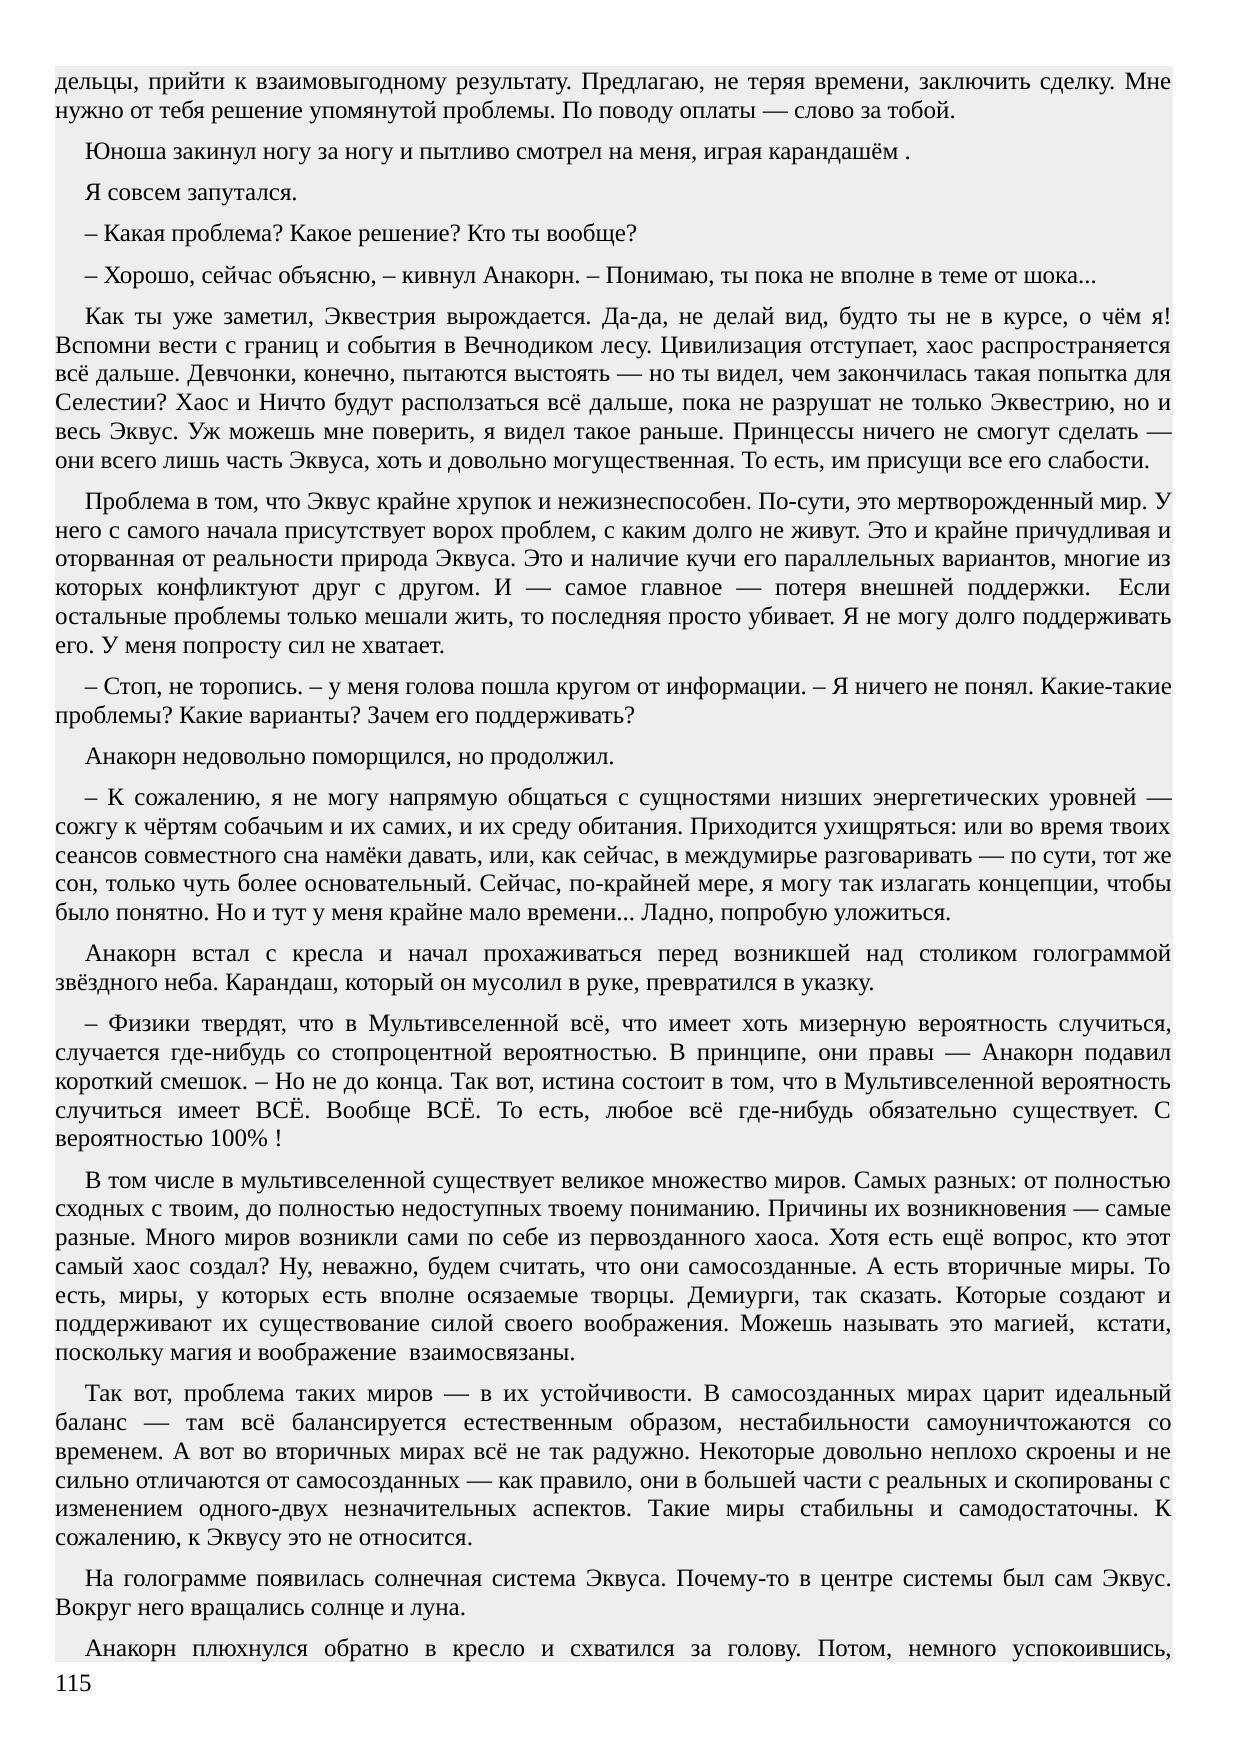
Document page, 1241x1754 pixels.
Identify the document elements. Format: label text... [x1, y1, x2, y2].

text Проблема в том, что Эквус крайне хрупок и нежизнеспособен. По-сути, это мертворожденный мир. У него с самого начала присутствует ворох проблем, с каким долго не живут. Это и крайне причудливая и оторванная от реальности природа Эквуса. Это и наличие кучи его параллельных вариантов, многие из которых конфликтуют друг с другом. И — самое главное — потеря внешней поддержки. Если остальные проблемы только мешали жить, то последняя просто убивает. Я не могу долго поддерживать его. У меня попросту сил не хватает. [55, 486, 1173, 658]
text Я совсем запутался. [55, 177, 1173, 206]
text В том числе в мультивселенной существует великое множество миров. Самых разных: от полностью сходных с твоим, до полностью недоступных твоему пониманию. Причины их возникновения — самые разные. Много миров возникли сами по себе из первозданного хаоса. Хотя есть ещё вопрос, кто этот самый хаос создал? Ну, неважно, будем считать, что они самосозданные. А есть вторичные миры. То есть, миры, у которых есть вполне осязаемые творцы. Демиурги, так сказать. Которые создают и поддерживают их существование силой своего воображения. Можешь называть это магией, кстати, поскольку магия и воображение взаимосвязаны. [55, 1165, 1173, 1366]
text – Хорошо, сейчас объясню, – кивнул Анакорн. – Понимаю, ты пока не вполне в теме от шока... [55, 260, 1173, 288]
text Анакорн встал с кресла и начал прохаживаться перед возникшей над столиком голограммой звёздного неба. Карандаш, который он мусолил в руке, превратился в указку. [55, 938, 1173, 996]
text Юноша закинул ногу за ногу и пытливо смотрел на меня, играя карандашём . [55, 136, 1173, 165]
text – К сожалению, я не могу напрямую общаться с сущностями низших энергетических уровней — сожгу к чёртям собачьим и их самих, и их среду обитания. Приходится ухищряться: или во время твоих сеансов совместного сна намёки давать, или, как сейчас, в междумирье разговаривать — по сути, тот же сон, только чуть более основательный. Сейчас, по-крайней мере, я могу так излагать концепции, чтобы было понятно. Но и тут у меня крайне мало времени... Ладно, попробую уложиться. [55, 782, 1173, 926]
text На голограмме появилась солнечная система Эквуса. Почему-то в центре системы был сам Эквус. Вокруг него вращались солнце и луна. [55, 1563, 1173, 1621]
text Как ты уже заметил, Эквестрия вырождается. Да-да, не делай вид, будто ты не в курсе, о чём я! Вспомни вести с границ и события в Вечнодиком лесу. Цивилизация отступает, хаос распространяется всё дальше. Девчонки, конечно, пытаются выстоять — но ты видел, чем закончилась такая попытка для Селестии? Хаос и Ничто будут расползаться всё дальше, пока не разрушат не только Эквестрию, но и весь Эквус. Уж можешь мне поверить, я видел такое раньше. Принцессы ничего не смогут сделать — они всего лишь часть Эквуса, хоть и довольно могущественная. То есть, им присущи все его слабости. [55, 301, 1173, 473]
text Так вот, проблема таких миров — в их устойчивости. В самосозданных мирах царит идеальный баланс — там всё балансируется естественным образом, нестабильности самоуничтожаются со временем. А вот во вторичных мирах всё не так радужно. Некоторые довольно неплохо скроены и не сильно отличаются от самосозданных — как правило, они в большей части с реальных и скопированы с изменением одного-двух незначительных аспектов. Такие миры стабильны и самодостаточны. К сожалению, к Эквусу это не относится. [55, 1378, 1173, 1551]
text Анакорн плюхнулся обратно в кресло и схватился за голову. Потом, немного успокоившись, [55, 1633, 1173, 1662]
text – Какая проблема? Какое решение? Кто ты вообще? [55, 218, 1173, 247]
text – Физики твердят, что в Мультивселенной всё, что имеет хоть мизерную вероятность случиться, случается где-нибудь со стопроцентной вероятностью. В принципе, они правы — Анакорн подавил короткий смешок. – Но не до конца. Так вот, истина состоит в том, что в Мультивселенной вероятность случиться имеет ВСЁ. Вообще ВСЁ. То есть, любое всё где-нибудь обязательно существует. С вероятностью 100% ! [55, 1008, 1173, 1152]
text – Стоп, не торопись. – у меня голова пошла кругом от информации. – Я ничего не понял. Какие-такие проблемы? Какие варианты? Зачем его поддерживать? [55, 671, 1173, 728]
text Анакорн недовольно поморщился, но продолжил. [55, 741, 1173, 770]
text дельцы, прийти к взаимовыгодному результату. Предлагаю, не теряя времени, заключить сделку. Мне нужно от тебя решение упомянутой проблемы. По поводу оплаты — слово за тобой. [55, 66, 1173, 123]
